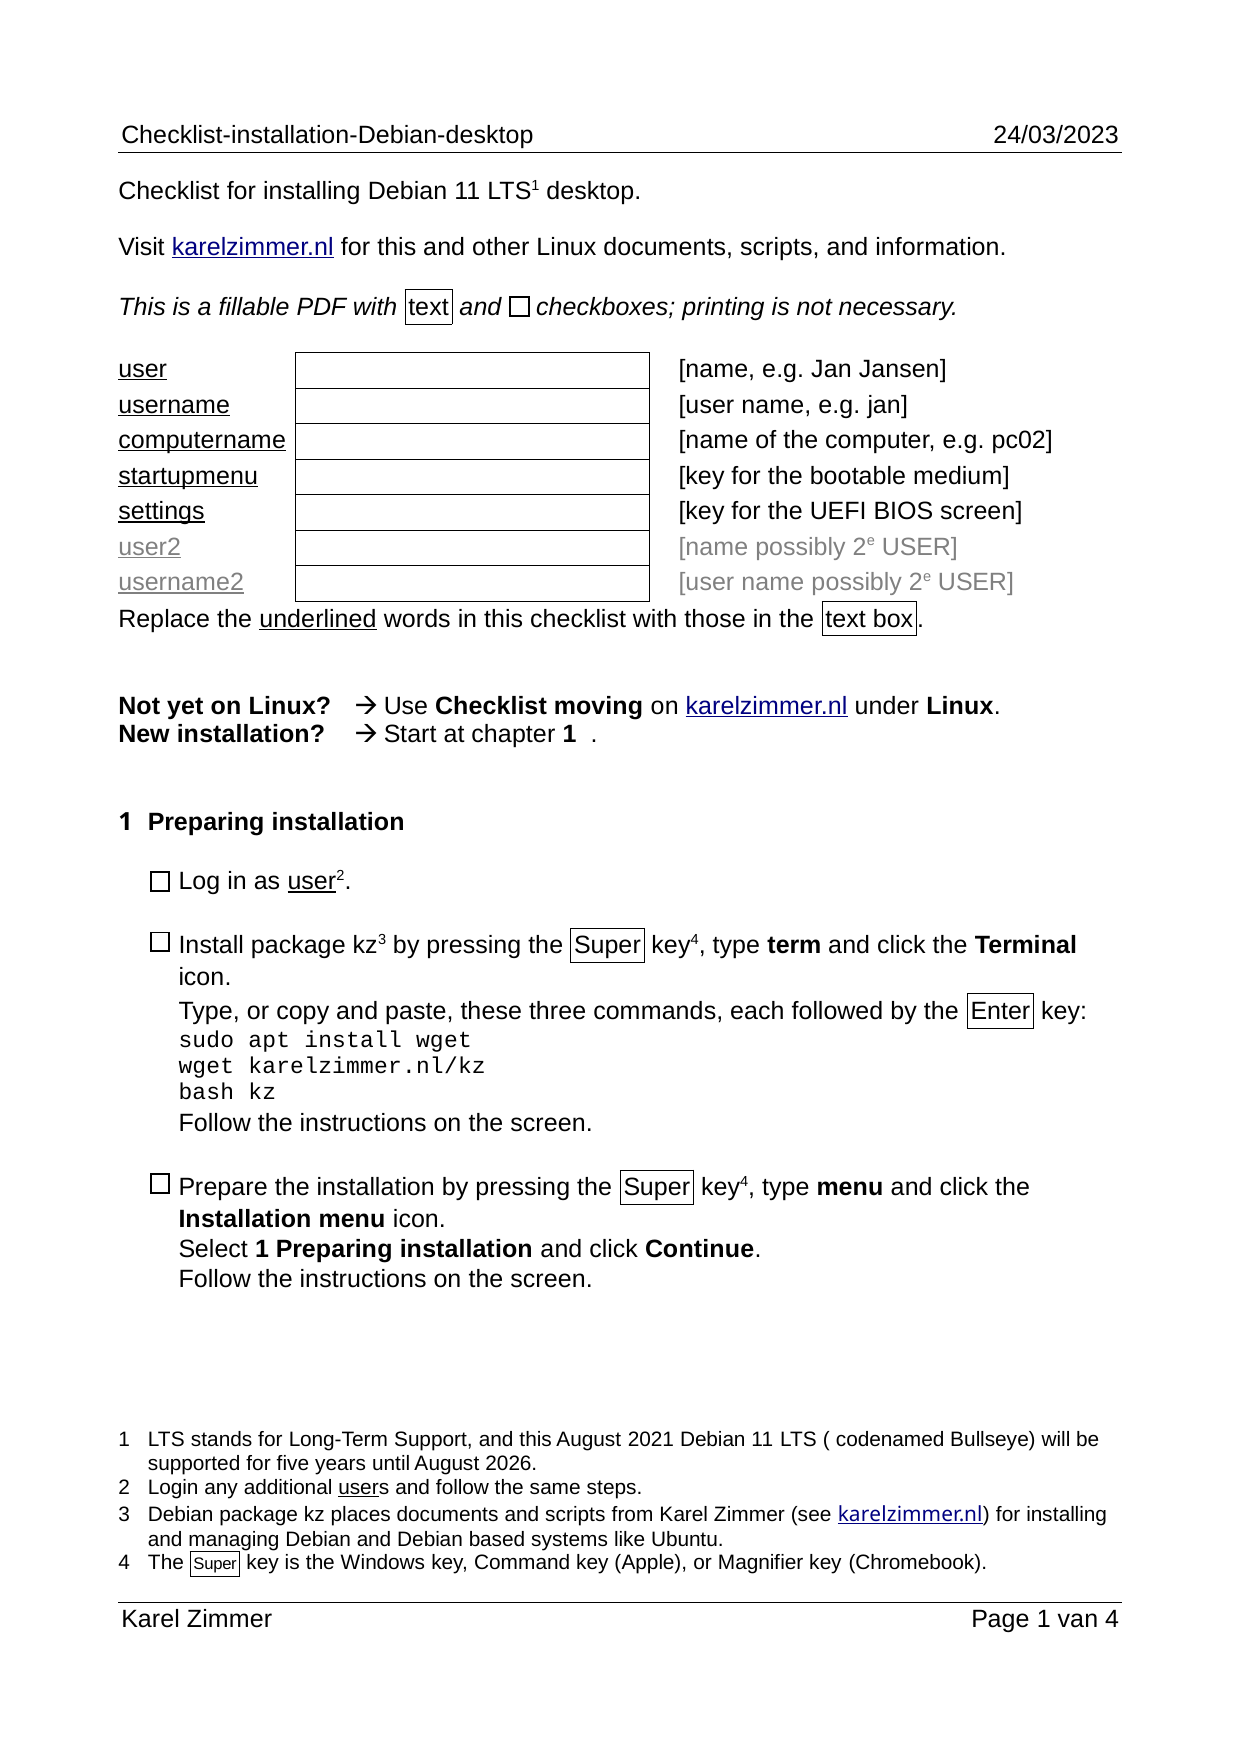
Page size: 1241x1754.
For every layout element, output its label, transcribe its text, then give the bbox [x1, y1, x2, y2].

table_cell Install package kz by pressing the Super key, type term and click the Terminal icon. [177, 927, 1120, 992]
table_cell [141, 896, 177, 927]
text USERname [118, 388, 295, 423]
list Preparing installation [118, 804, 1122, 838]
text Visit karelzimmer.nl for this and other Linux documents, scripts, and information. [118, 233, 1122, 261]
table_cell [141, 1168, 177, 1234]
table_header [141, 866, 177, 896]
text [name possibly 2e USER] [650, 530, 1122, 565]
text [user name, e.g. jan] [650, 388, 1122, 423]
text This is a fillable PDF with [118, 289, 405, 324]
table_cell Type, or copy and paste, these three commands, each followed by the Enter key: sudo apt install wget wget karelzimmer.nl/kz bash kz [177, 992, 1120, 1108]
table_cell [141, 927, 177, 992]
text USER2 [118, 530, 295, 565]
table_cell Follow the instructions on the screen. [177, 1108, 1120, 1138]
table_cell [177, 1138, 1120, 1168]
text Not yet on Linux?  Use Checklist moving on karelzimmer.nl under Linux. [118, 692, 1122, 720]
text . [917, 601, 1122, 636]
text [name of the computer, e.g. pc02] [650, 423, 1122, 459]
text and checkboxes; printing is not necessary. [453, 289, 1122, 324]
text text box [823, 602, 916, 635]
table_cell Prepare the installation by pressing the Super key4, type menu and click the Installation menu icon. [177, 1168, 1120, 1234]
text [name, e.g. Jan Jansen] [650, 352, 1122, 388]
text New installation?  Start at chapter 1 . [118, 720, 1122, 748]
text STARTupMEnU [118, 459, 295, 494]
text text [406, 290, 452, 324]
table_cell [141, 992, 177, 1108]
text Replace the underlined words in this checklist with those in the [118, 601, 822, 636]
text USERName2 [118, 565, 295, 601]
table_cell [177, 896, 1120, 927]
text Checklist for installing Debian 11 LTS desktop. [118, 177, 1122, 205]
text [user name possibly 2e USER] [650, 565, 1122, 601]
text user [118, 352, 295, 388]
text SETTINGS [118, 494, 295, 530]
table_cell [141, 1234, 177, 1264]
table_header Log in as USER. [177, 866, 1120, 896]
text [key for the UEFI BIOS screen] [650, 494, 1122, 530]
text LTS stands for Long-Term Support, and this August 2021 Debian 11 LTS ( codenamed Bullseye) will be supported for five years until August 2026. [118, 1423, 1122, 1475]
table_cell [141, 1138, 177, 1168]
table_cell [141, 1108, 177, 1138]
text COMPUTERNAme [118, 423, 295, 459]
table_cell Select 1 Preparing installation and click Continue. [177, 1234, 1120, 1264]
table_cell [141, 1264, 177, 1294]
table_cell Follow the instructions on the screen. [177, 1264, 1120, 1294]
text [key for the bootable medium] [650, 459, 1122, 494]
